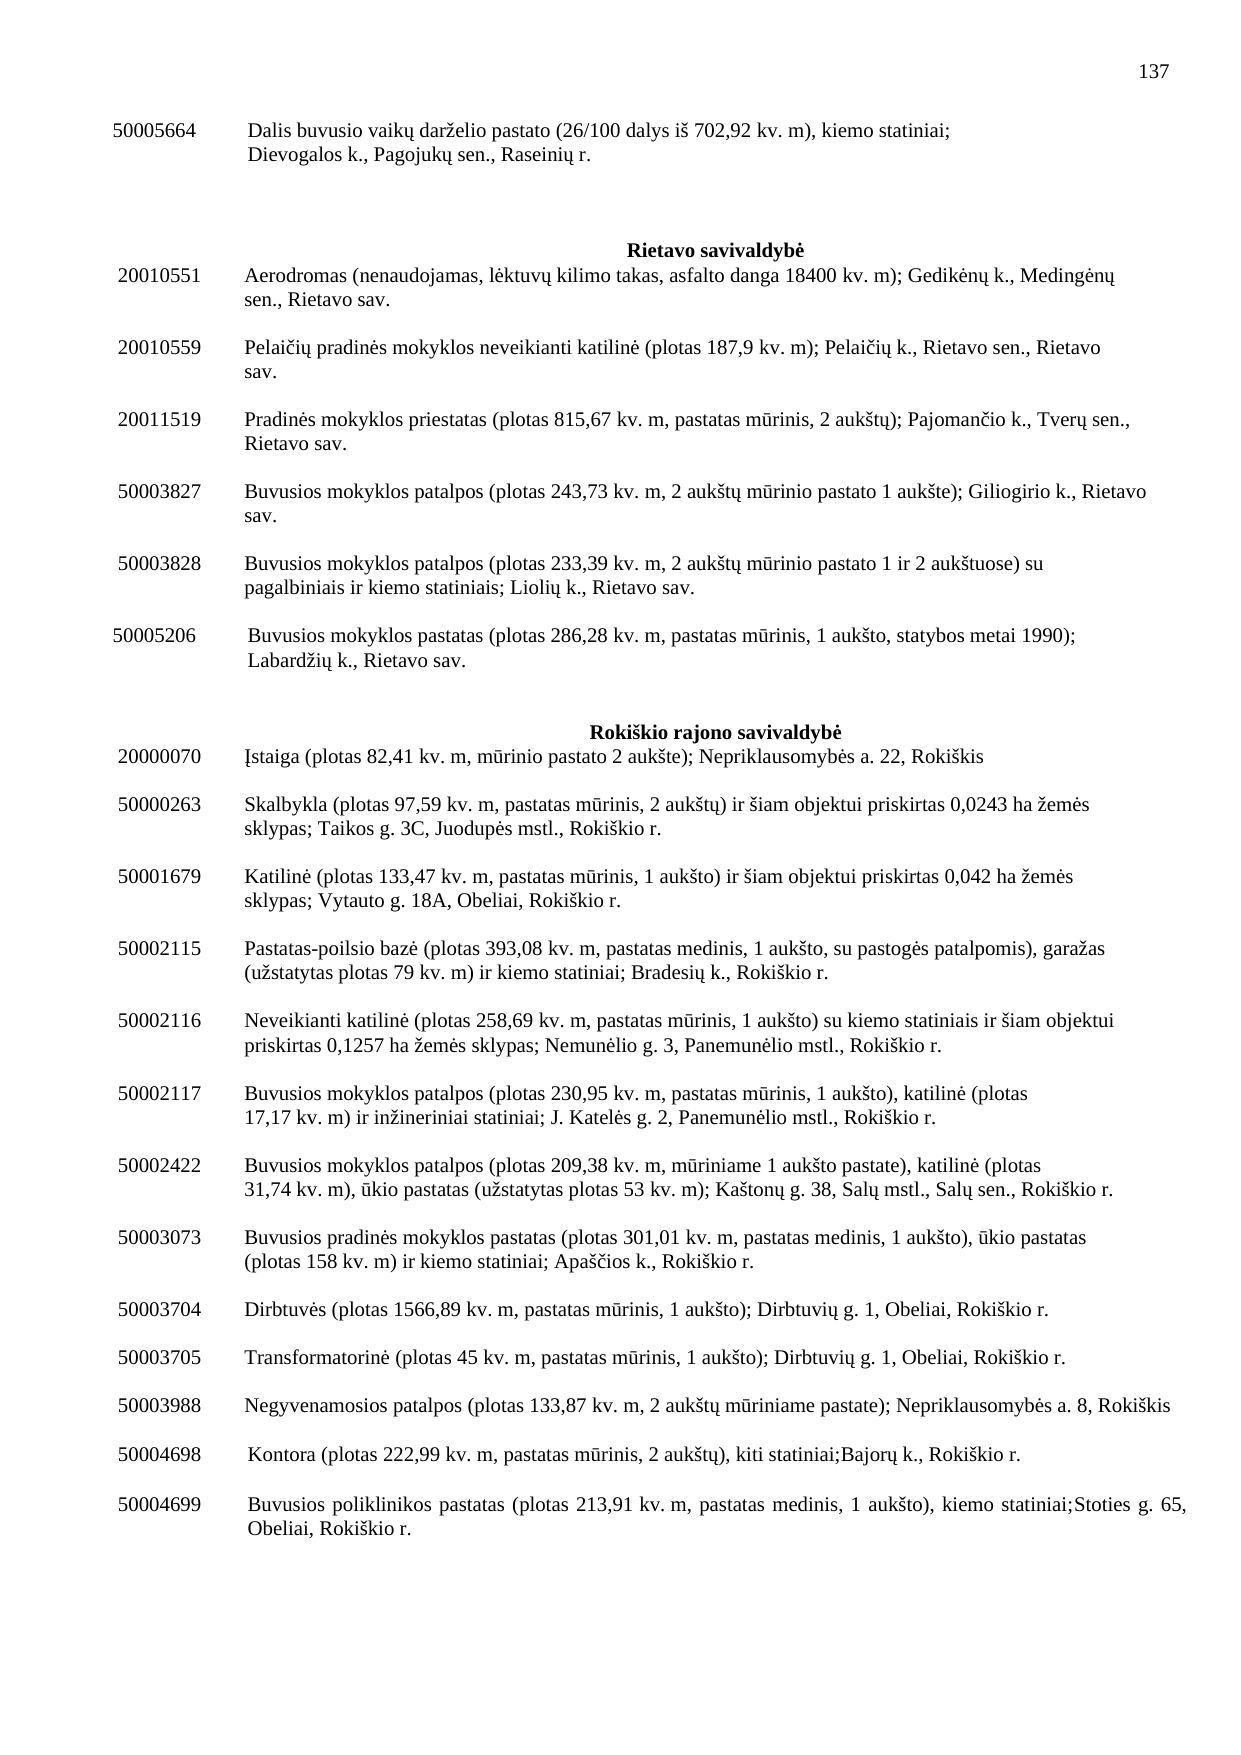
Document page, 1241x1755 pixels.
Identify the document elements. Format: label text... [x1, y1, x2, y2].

table_cell [1207, 792, 1240, 840]
table_cell Transformatorinė (plotas 45 kv. m, pastatas mūrinis, 1 aukšto); Dirbtuvių g. 1, Obeliai, Rokiškio r. [233, 1345, 1163, 1369]
table_cell Aerodromas (nenaudojamas, lėktuvų kilimo takas, asfalto danga 18400 kv. m); Gedikėnų k., Medingėnų sen., Rietavo sav. [233, 263, 1148, 311]
table_cell [1198, 624, 1207, 696]
table_cell 50000263 [101, 792, 233, 840]
table_cell [1198, 1081, 1207, 1129]
table_cell [1198, 1394, 1207, 1417]
table_cell [1207, 1201, 1240, 1225]
table_cell 20011519 [101, 407, 233, 455]
table_cell [1207, 696, 1240, 720]
table_cell [1193, 1345, 1198, 1369]
table_cell [1178, 936, 1192, 984]
table_cell Buvusios mokyklos pastatas (plotas 286,28 kv. m, pastatas mūrinis, 1 aukšto, statybos metai 1990); Labardžių k., Rietavo sav. [233, 624, 1198, 696]
table_cell [1207, 1442, 1240, 1468]
table_cell 50002422 [101, 1153, 233, 1201]
table_cell [1207, 599, 1240, 623]
table_cell [101, 190, 1198, 214]
table_cell [1198, 599, 1207, 623]
table_cell 20000070 [101, 744, 233, 768]
table_cell [1207, 1540, 1240, 1564]
table_cell [1198, 912, 1207, 936]
table_cell [1198, 383, 1207, 407]
table_cell [1193, 335, 1198, 383]
table_cell [1148, 1009, 1163, 1057]
table_cell [1207, 768, 1240, 792]
table_cell [1198, 1492, 1207, 1540]
table_cell [1193, 1225, 1198, 1273]
table_cell Neveikianti katilinė (plotas 258,69 kv. m, pastatas mūrinis, 1 aukšto) su kiemo statiniais ir šiam objektui priskirtas 0,1257 ha žemės sklypas; Nemunėlio g. 3, Panemunėlio mstl., Rokiškio r. [233, 1009, 1148, 1057]
table_cell [1207, 214, 1240, 238]
table_cell [1207, 864, 1240, 912]
table_cell [1163, 1081, 1178, 1129]
table_cell [1207, 936, 1240, 984]
table_cell [101, 311, 1198, 335]
table_cell Buvusios mokyklos patalpos (plotas 230,95 kv. m, pastatas mūrinis, 1 aukšto), katilinė (plotas 17,17 kv. m) ir inžineriniai statiniai; J. Katelės g. 2, Panemunėlio mstl., Rokiškio r. [233, 1081, 1148, 1129]
table_cell [1207, 1129, 1240, 1153]
table_cell [1148, 1081, 1163, 1129]
table_cell [1198, 190, 1207, 214]
table_cell [101, 1468, 1198, 1492]
table_cell 50001679 [101, 864, 233, 912]
table_cell [1198, 311, 1207, 335]
table_cell [1198, 840, 1207, 864]
table_cell [1163, 936, 1178, 984]
table_cell [1198, 455, 1207, 479]
table_cell [1178, 864, 1192, 912]
table_cell [101, 720, 233, 744]
table_cell 50003705 [101, 1345, 233, 1369]
table_cell [101, 239, 233, 262]
table_cell [1207, 912, 1240, 936]
table_cell [1207, 1345, 1240, 1369]
table_cell [1198, 118, 1207, 190]
table_cell 50002116 [101, 1009, 233, 1057]
table_cell [1193, 1081, 1198, 1129]
table_cell [1198, 1369, 1207, 1393]
table_cell [1207, 551, 1240, 599]
table_cell [1207, 1468, 1240, 1492]
table_cell [101, 455, 1198, 479]
table_cell Negyvenamosios patalpos (plotas 133,87 kv. m, 2 aukštų mūriniame pastate); Nepriklausomybės a. 8, Rokiškis [233, 1394, 1192, 1417]
table_cell [1198, 551, 1207, 599]
table_cell [101, 1418, 1198, 1442]
table_cell Kontora (plotas 222,99 kv. m, pastatas mūrinis, 2 aukštų), kiti statiniai;Bajorų k., Rokiškio r. [233, 1442, 1198, 1468]
table_cell [1198, 1009, 1207, 1057]
table_cell [1178, 1081, 1192, 1129]
table_cell [101, 696, 1198, 720]
table_cell [1207, 455, 1240, 479]
table_cell [101, 1369, 1198, 1393]
table_cell [101, 383, 1198, 407]
table_cell [1198, 1345, 1207, 1369]
table_cell [1198, 1201, 1207, 1225]
table_cell Buvusios pradinės mokyklos pastatas (plotas 301,01 kv. m, pastatas medinis, 1 aukšto), ūkio pastatas (plotas 158 kv. m) ir kiemo statiniai; Apaščios k., Rokiškio r. [233, 1225, 1148, 1273]
table_cell 50004699 [101, 1492, 233, 1540]
table_cell [1148, 744, 1163, 768]
table_cell [1193, 407, 1198, 455]
table_cell [1198, 479, 1207, 527]
table_cell [1198, 1153, 1207, 1201]
table_cell [1198, 696, 1207, 720]
table_cell Dirbtuvės (plotas 1566,89 kv. m, pastatas mūrinis, 1 aukšto); Dirbtuvių g. 1, Obeliai, Rokiškio r. [233, 1297, 1148, 1321]
table_cell [1198, 1225, 1207, 1273]
table_cell [1198, 1468, 1207, 1492]
table_cell [1193, 1297, 1198, 1321]
table_cell [101, 984, 1198, 1008]
table_cell [1207, 383, 1240, 407]
table_cell [1207, 1225, 1240, 1273]
table_cell [1178, 1009, 1192, 1057]
table_cell [1148, 792, 1163, 840]
table_cell [1207, 239, 1240, 262]
table_cell [1193, 551, 1198, 599]
table_cell [1148, 407, 1163, 455]
table_cell [1163, 1345, 1178, 1369]
table_cell [1163, 263, 1178, 311]
table_cell [1198, 1129, 1207, 1153]
table_cell [1207, 263, 1240, 311]
table_cell 20010551 [101, 263, 233, 311]
table_cell [1198, 864, 1207, 912]
table_cell Buvusios mokyklos patalpos (plotas 209,38 kv. m, mūriniame 1 aukšto pastate), katilinė (plotas 31,74 kv. m), ūkio pastatas (užstatytas plotas 53 kv. m); Kaštonų g. 38, Salų mstl., Salų sen., Rokiškio r. [233, 1153, 1148, 1201]
table_cell Rietavo savivaldybė [233, 239, 1198, 262]
table_cell [1198, 1057, 1207, 1081]
table_cell [1148, 551, 1163, 599]
table_cell [1178, 263, 1192, 311]
table_cell 50003704 [101, 1297, 233, 1321]
table_cell [101, 768, 1198, 792]
table_cell [1207, 1273, 1240, 1297]
table_cell [1207, 311, 1240, 335]
table_cell [1193, 1009, 1198, 1057]
table_cell 50003988 [101, 1394, 233, 1417]
table_cell [101, 1129, 1198, 1153]
table_cell [1163, 335, 1178, 383]
table_cell [1198, 1540, 1207, 1564]
table_cell [1198, 720, 1207, 744]
table_cell 50003827 [101, 479, 233, 527]
table_cell [1198, 768, 1207, 792]
table_cell [1198, 263, 1207, 311]
table_cell 50002117 [101, 1081, 233, 1129]
table_cell [1163, 551, 1178, 599]
table_cell [1148, 1225, 1163, 1273]
table_cell [1198, 407, 1207, 455]
table_cell [1198, 1418, 1207, 1442]
table_cell [1207, 984, 1240, 1008]
table_cell 50004698 [101, 1442, 233, 1468]
table_cell [1207, 1369, 1240, 1393]
table_cell [1148, 335, 1163, 383]
table_cell [1193, 936, 1198, 984]
table_cell [1207, 1418, 1240, 1442]
table_cell [101, 214, 1198, 238]
table_cell [101, 527, 1198, 551]
table_cell [1198, 214, 1207, 238]
table_cell [1207, 840, 1240, 864]
table_cell [1207, 1321, 1240, 1345]
table_cell [1178, 479, 1192, 527]
table_cell [1163, 744, 1178, 768]
table_cell [1178, 551, 1192, 599]
table_cell [101, 1057, 1198, 1081]
table_cell [1148, 1153, 1163, 1201]
table_cell [101, 912, 1198, 936]
table_cell [1193, 263, 1198, 311]
table_cell [1148, 864, 1163, 912]
table_cell [1163, 1225, 1178, 1273]
table_cell [1198, 239, 1207, 262]
table_cell [1178, 1153, 1192, 1201]
table_cell [1163, 864, 1178, 912]
table_cell [1163, 792, 1178, 840]
table_cell [1198, 1297, 1207, 1321]
table_cell [1193, 479, 1198, 527]
table_cell [1193, 792, 1198, 840]
table_cell [101, 1321, 1198, 1345]
table_cell [1207, 1081, 1240, 1129]
table_cell 50003828 [101, 551, 233, 599]
table_cell [1148, 263, 1163, 311]
table_cell [1207, 1394, 1240, 1417]
table_cell [1207, 1492, 1240, 1540]
table_cell [101, 1540, 1198, 1564]
table_cell [1163, 407, 1178, 455]
table_cell Rokiškio rajono savivaldybė [233, 720, 1198, 744]
table_cell Buvusios mokyklos patalpos (plotas 233,39 kv. m, 2 aukštų mūrinio pastato 1 ir 2 aukštuose) su pagalbiniais ir kiemo statiniais; Liolių k., Rietavo sav. [233, 551, 1148, 599]
table_cell [1193, 1394, 1198, 1417]
table_cell [1207, 1009, 1240, 1057]
table_cell [1207, 118, 1240, 190]
table_cell [1198, 527, 1207, 551]
table_cell [1148, 1297, 1163, 1321]
table_cell 20010559 [101, 335, 233, 383]
table_cell [1207, 190, 1240, 214]
table_cell [1198, 1273, 1207, 1297]
table_cell [1193, 864, 1198, 912]
table_cell [1178, 1225, 1192, 1273]
table_cell Pastatas-poilsio bazė (plotas 393,08 kv. m, pastatas medinis, 1 aukšto, su pastogės patalpomis), garažas (užstatytas plotas 79 kv. m) ir kiemo statiniai; Bradesių k., Rokiškio r. [233, 936, 1148, 984]
table_cell Pradinės mokyklos priestatas (plotas 815,67 kv. m, pastatas mūrinis, 2 aukštų); Pajomančio k., Tverų sen., Rietavo sav. [233, 407, 1148, 455]
table_cell Dalis buvusio vaikų darželio pastato (26/100 dalys iš 702,92 kv. m), kiemo statiniai; Dievogalos k., Pagojukų sen., Raseinių r. [233, 118, 1198, 190]
table_cell [101, 840, 1198, 864]
table_cell [1207, 479, 1240, 527]
table_cell Įstaiga (plotas 82,41 kv. m, mūrinio pastato 2 aukšte); Nepriklausomybės a. 22, Rokiškis [233, 744, 1148, 768]
table_cell [1207, 720, 1240, 744]
table_cell Katilinė (plotas 133,47 kv. m, pastatas mūrinis, 1 aukšto) ir šiam objektui priskirtas 0,042 ha žemės sklypas; Vytauto g. 18A, Obeliai, Rokiškio r. [233, 864, 1148, 912]
table_cell Skalbykla (plotas 97,59 kv. m, pastatas mūrinis, 2 aukštų) ir šiam objektui priskirtas 0,0243 ha žemės sklypas; Taikos g. 3C, Juodupės mstl., Rokiškio r. [233, 792, 1148, 840]
table_cell [1198, 936, 1207, 984]
table_cell [101, 1273, 1198, 1297]
table_cell [1198, 1321, 1207, 1345]
table_cell [1178, 792, 1192, 840]
table_cell [1178, 335, 1192, 383]
table_cell [1207, 407, 1240, 455]
table_cell [1178, 407, 1192, 455]
table_cell [1207, 527, 1240, 551]
table_cell [1207, 624, 1240, 696]
table_cell [1207, 335, 1240, 383]
table_cell 50005206 [101, 624, 233, 696]
table_cell [1163, 1153, 1178, 1201]
table_cell [1207, 1057, 1240, 1081]
table_cell [101, 1201, 1198, 1225]
table_cell [1163, 1297, 1178, 1321]
table_cell Buvusios mokyklos patalpos (plotas 243,73 kv. m, 2 aukštų mūrinio pastato 1 aukšte); Giliogirio k., Rietavo sav. [233, 479, 1178, 527]
table_cell [1198, 335, 1207, 383]
table_cell [1207, 1153, 1240, 1201]
table_cell [1207, 1297, 1240, 1321]
table_cell [1163, 1009, 1178, 1057]
table_cell [101, 599, 1198, 623]
table_cell [1198, 792, 1207, 840]
table_cell [1193, 1153, 1198, 1201]
table_cell [1193, 744, 1198, 768]
table_cell [1148, 936, 1163, 984]
table_cell [1178, 1345, 1192, 1369]
table_cell [1198, 984, 1207, 1008]
table_cell Buvusios poliklinikos pastatas (plotas 213,91 kv. m, pastatas medinis, 1 aukšto), kiemo statiniai;Stoties g. 65, Obeliai, Rokiškio r. [233, 1492, 1198, 1540]
table_cell [1178, 744, 1192, 768]
table_cell [1207, 744, 1240, 768]
table_cell [1198, 744, 1207, 768]
table_cell 50003073 [101, 1225, 233, 1273]
table_cell 50002115 [101, 936, 233, 984]
table_cell [1198, 1442, 1207, 1468]
table_cell [1178, 1297, 1192, 1321]
table_cell 50005664 [101, 118, 233, 190]
table_cell Pelaičių pradinės mokyklos neveikianti katilinė (plotas 187,9 kv. m); Pelaičių k., Rietavo sen., Rietavo sav. [233, 335, 1148, 383]
